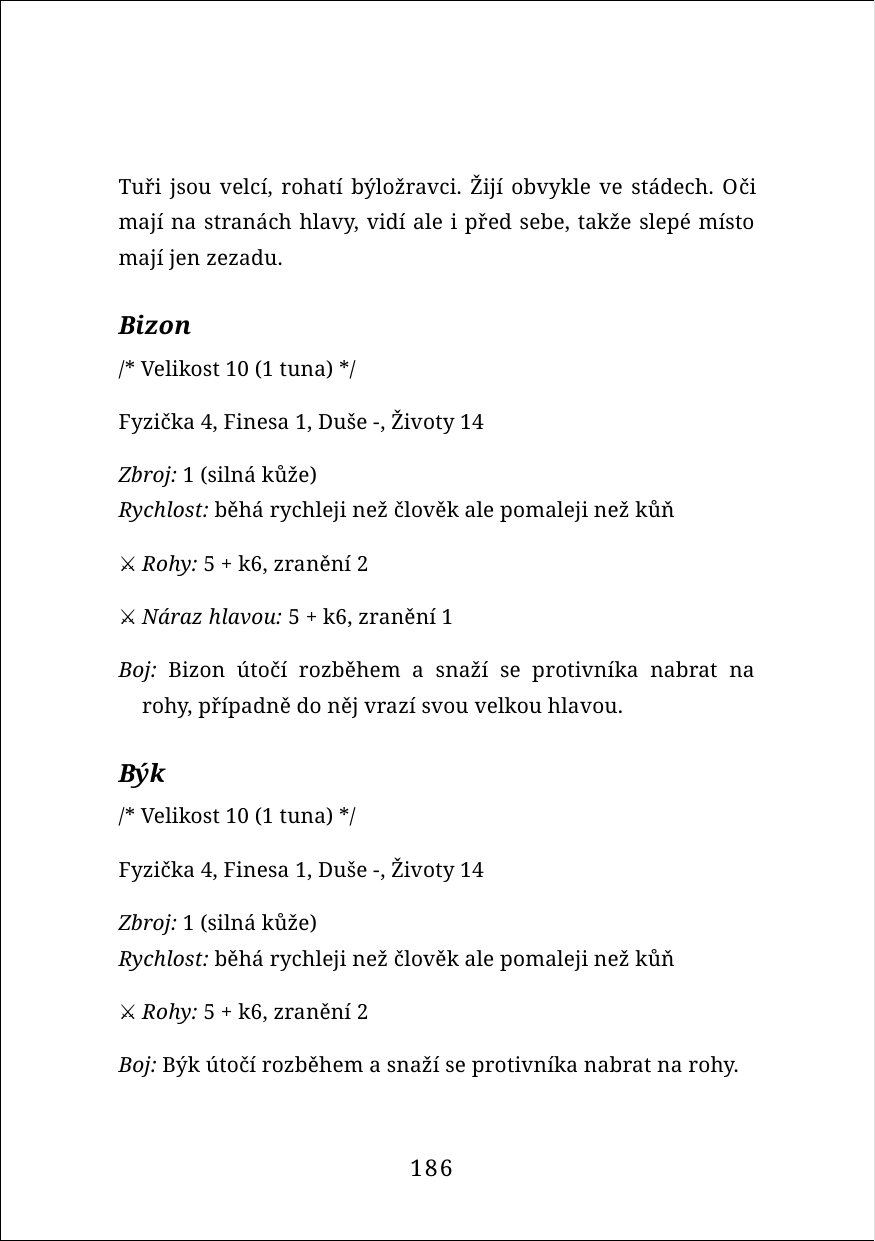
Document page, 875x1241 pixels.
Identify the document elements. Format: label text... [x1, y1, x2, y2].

text /* Velikost 10 (1 tuna) */ [118, 802, 756, 830]
text Boj: Býk útočí rozběhem a snaží se protivníka nabrat na rohy. [118, 1050, 756, 1078]
text ⚔ Rohy: 5 + k6, zranění 2 [118, 549, 756, 577]
subtitle Bizon [118, 308, 756, 342]
text /* Velikost 10 (1 tuna) */ [118, 354, 756, 382]
text ⚔ Náraz hlavou: 5 + k6, zranění 1 [118, 602, 756, 631]
subtitle Býk [118, 756, 756, 790]
text Zbroj: 1 (silná kůže) [118, 460, 756, 488]
text Fyzička 4, Finesa 1, Duše -, Životy 14 [118, 855, 756, 883]
text Rychlost: běhá rychleji než člověk ale pomaleji než kůň [118, 944, 756, 972]
text Zbroj: 1 (silná kůže) [118, 908, 756, 937]
text Tuři jsou velcí, rohatí býložravci. Žijí obvykle ve stádech. Oči mají na stranách hlavy, vidí ale i před sebe, takže slepé místo mají jen zezadu. [118, 172, 756, 271]
text Rychlost: běhá rychleji než člověk ale pomaleji než kůň [118, 496, 756, 524]
text Fyzička 4, Finesa 1, Duše -, Životy 14 [118, 407, 756, 435]
text ⚔ Rohy: 5 + k6, zranění 2 [118, 997, 756, 1025]
text Boj: Bizon útočí rozběhem a snaží se protivníka nabrat na rohy, případně do něj vrazí svou velkou hlavou. [118, 655, 756, 719]
